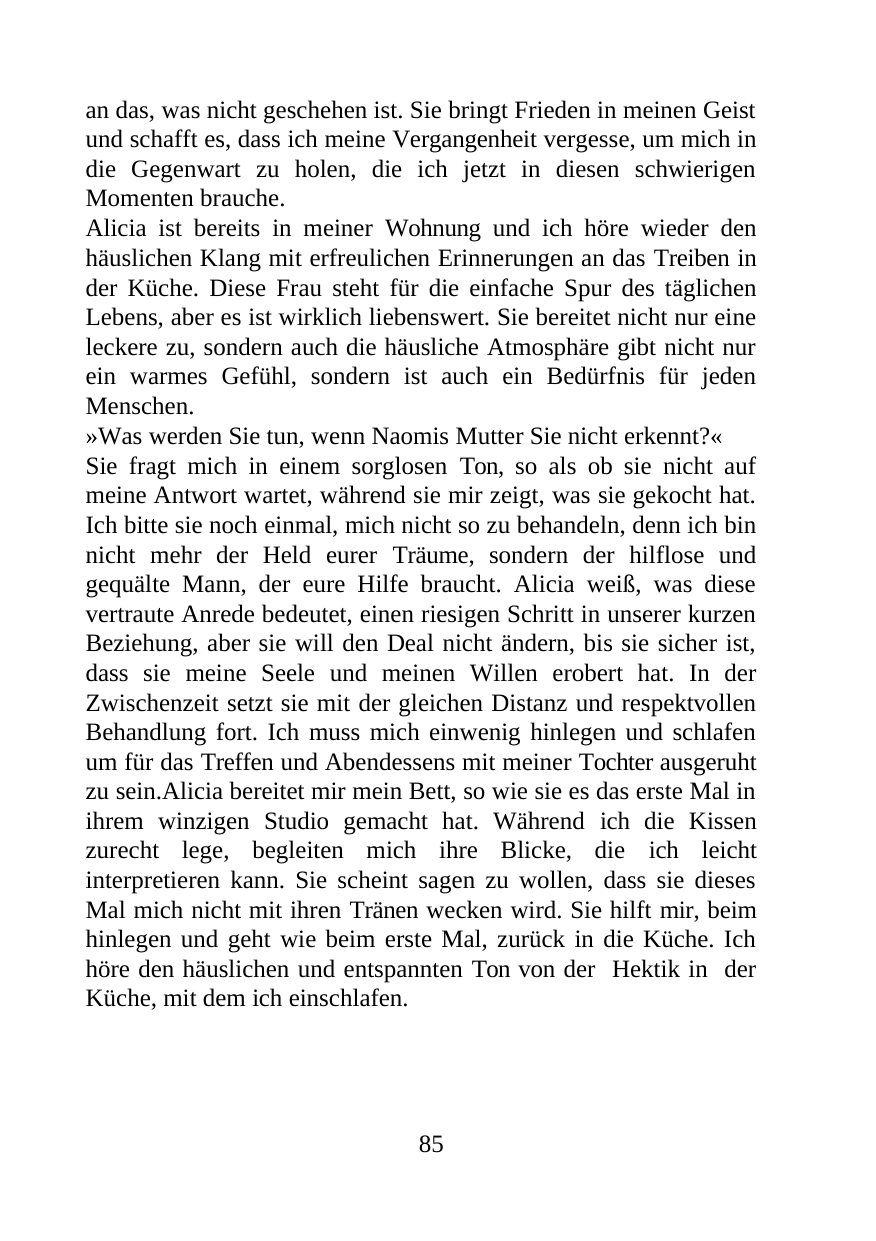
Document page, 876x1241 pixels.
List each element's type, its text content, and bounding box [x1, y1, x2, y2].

text Sie fragt mich in einem sorglosen Ton, so als ob sie nicht auf meine Antwort wartet, während sie mir zeigt, was sie gekocht hat. Ich bitte sie noch einmal, mich nicht so zu behandeln, denn ich bin nicht mehr der Held eurer Träume, sondern der hilflose und gequälte Mann, der eure Hilfe braucht. Alicia weiß, was diese vertraute Anrede bedeutet, einen riesigen Schritt in unserer kurzen Beziehung, aber sie will den Deal nicht ändern, bis sie sicher ist, dass sie meine Seele und meinen Willen erobert hat. In der Zwischenzeit setzt sie mit der gleichen Distanz und respektvollen Behandlung fort. Ich muss mich einwenig hinlegen und schlafen um für das Treffen und Abendessens mit meiner Tochter ausgeruht zu sein.Alicia bereitet mir mein Bett, so wie sie es das erste Mal in ihrem winzigen Studio gemacht hat. Während ich die Kissen zurecht lege, begleiten mich ihre Blicke, die ich leicht interpretieren kann. Sie scheint sagen zu wollen, dass sie dieses Mal mich nicht mit ihren Tränen wecken wird. Sie hilft mir, beim hinlegen und geht wie beim erste Mal, zurück in die Küche. Ich höre den häuslichen und entspannten Ton von der Hektik in der Küche, mit dem ich einschlafen. [85, 451, 757, 1012]
text »Was werden Sie tun, wenn Naomis Mutter Sie nicht erkennt?« [85, 421, 757, 450]
text Alicia ist bereits in meiner Wohnung und ich höre wieder den häuslichen Klang mit erfreulichen Erinnerungen an das Treiben in der Küche. Diese Frau steht für die einfache Spur des täglichen Lebens, aber es ist wirklich liebenswert. Sie bereitet nicht nur eine leckere zu, sondern auch die häusliche Atmosphäre gibt nicht nur ein warmes Gefühl, sondern ist auch ein Bedürfnis für jeden Menschen. [85, 213, 757, 420]
text an das, was nicht geschehen ist. Sie bringt Frieden in meinen Geist und schafft es, dass ich meine Vergangenheit vergesse, um mich in die Gegenwart zu holen, die ich jetzt in diesen schwierigen Momenten brauche. [85, 95, 757, 212]
